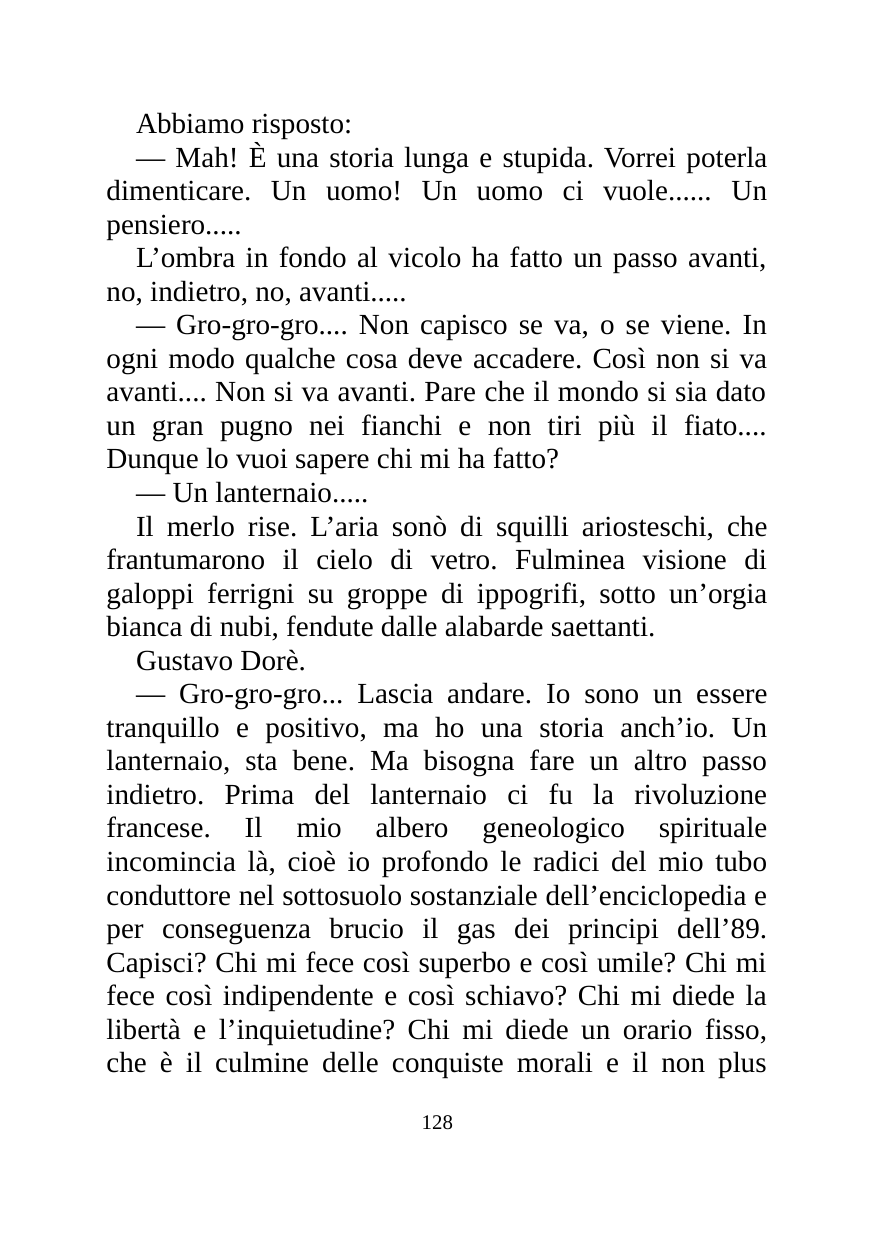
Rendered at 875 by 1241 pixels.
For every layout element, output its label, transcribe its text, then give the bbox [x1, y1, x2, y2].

text Abbiamo risposto: [106, 106, 768, 140]
text — Mah! È una storia lunga e stupida. Vorrei poterla dimenticare. Un uomo! Un uomo ci vuole...... Un pensiero..... [106, 140, 768, 240]
text — Gro-gro-gro... Lascia andare. Io sono un essere tranquillo e positivo, ma ho una storia anch’io. Un lanternaio, sta bene. Ma bisogna fare un altro passo indietro. Prima del lanternaio ci fu la rivoluzione francese. Il mio albero geneologico spirituale incomincia là, cioè io profondo le radici del mio tubo conduttore nel sottosuolo sostanziale dell’enciclopedia e per conseguenza brucio il gas dei principi dell’89. Capisci? Chi mi fece così superbo e così umile? Chi mi fece così indipendente e così schiavo? Chi mi diede la libertà e l’inquietudine? Chi mi diede un orario fisso, che è il culmine delle conquiste morali e il non plus [106, 676, 768, 1079]
text L’ombra in fondo al vicolo ha fatto un passo avanti, no, indietro, no, avanti..... [106, 240, 768, 307]
text Gustavo Dorè. [106, 643, 768, 676]
text — Gro-gro-gro.... Non capisco se va, o se viene. In ogni modo qualche cosa deve accadere. Così non si va avanti.... Non si va avanti. Pare che il mondo si sia dato un gran pugno nei fianchi e non tiri più il fiato.... Dunque lo vuoi sapere chi mi ha fatto? [106, 307, 768, 475]
text Il merlo rise. L’aria sonò di squilli ariosteschi, che frantumarono il cielo di vetro. Fulminea visione di galoppi ferrigni su groppe di ippogrifi, sotto un’orgia bianca di nubi, fendute dalle alabarde saettanti. [106, 509, 768, 643]
text — Un lanternaio..... [106, 475, 768, 509]
